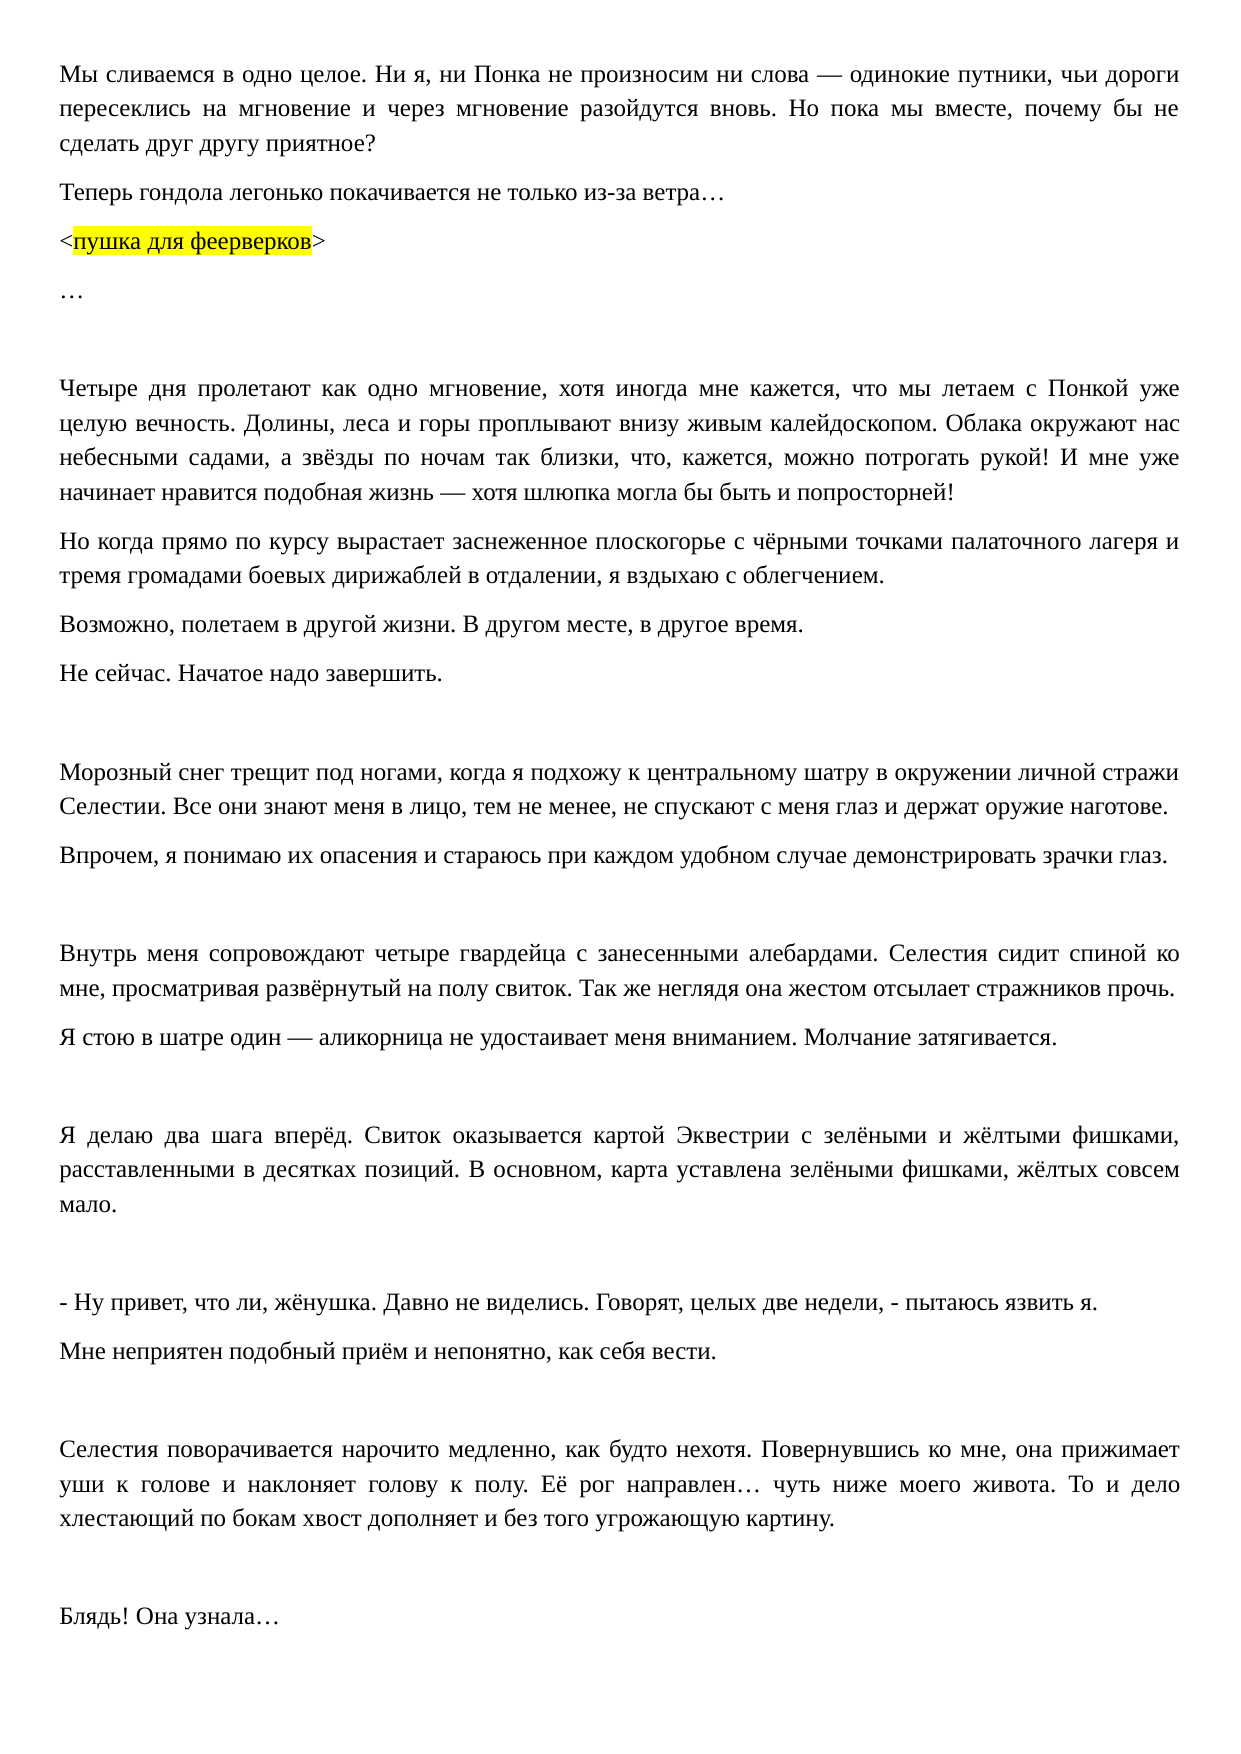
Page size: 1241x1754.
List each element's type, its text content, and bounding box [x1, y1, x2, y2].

text Я стою в шатре один — аликорница не удостаивает меня вниманием. Молчание затягивается. [59, 1022, 1181, 1051]
text Блядь! Она узнала… [59, 1601, 1181, 1630]
text Возможно, полетаем в другой жизни. В другом месте, в другое время. [59, 609, 1181, 638]
text Мы сливаемся в одно целое. Ни я, ни Понка не произносим ни слова — одинокие путники, чьи дороги пересеклись на мгновение и через мгновение разойдутся вновь. Но пока мы вместе, почему бы не сделать друг другу приятное? [59, 59, 1181, 157]
text Четыре дня пролетают как одно мгновение, хотя иногда мне кажется, что мы летаем с Понкой уже целую вечность. Долины, леса и горы проплывают внизу живым калейдоскопом. Облака окружают нас небесными садами, а звёзды по ночам так близки, что, кажется, можно потрогать рукой! И мне уже начинает нравится подобная жизнь — хотя шлюпка могла бы быть и попросторней! [59, 373, 1181, 506]
text Не сейчас. Начатое надо завершить. [59, 658, 1181, 687]
text Мне неприятен подобный приём и непонятно, как себя вести. [59, 1336, 1181, 1365]
text Впрочем, я понимаю их опасения и стараюсь при каждом удобном случае демонстрировать зрачки глаз. [59, 840, 1181, 869]
text Внутрь меня сопровождают четыре гвардейца с занесенными алебардами. Селестия сидит спиной ко мне, просматривая развёрнутый на полу свиток. Так же неглядя она жестом отсылает стражников прочь. [59, 938, 1181, 1001]
text Морозный снег трещит под ногами, когда я подхожу к центральному шатру в окружении личной стражи Селестии. Все они знают меня в лицо, тем не менее, не спускают с меня глаз и держат оружие наготове. [59, 757, 1181, 820]
text <пушка для феерверков> [59, 226, 1181, 255]
text Селестия поворачивается нарочито медленно, как будто нехотя. Повернувшись ко мне, она прижимает уши к голове и наклоняет голову к полу. Её рог направлен… чуть ниже моего живота. То и дело хлестающий по бокам хвост дополняет и без того угрожающую картину. [59, 1434, 1181, 1532]
text - Ну привет, что ли, жёнушка. Давно не виделись. Говорят, целых две недели, - пытаюсь язвить я. [59, 1287, 1181, 1316]
text Теперь гондола легонько покачивается не только из-за ветра… [59, 177, 1181, 206]
text … [59, 275, 1181, 304]
text Но когда прямо по курсу вырастает заснеженное плоскогорье с чёрными точками палаточного лагеря и тремя громадами боевых дирижаблей в отдалении, я вздыхаю с облегчением. [59, 526, 1181, 589]
text Я делаю два шага вперёд. Свиток оказывается картой Эквестрии с зелёными и жёлтыми фишками, расставленными в десятках позиций. В основном, карта уставлена зелёными фишками, жёлтых совсем мало. [59, 1120, 1181, 1218]
